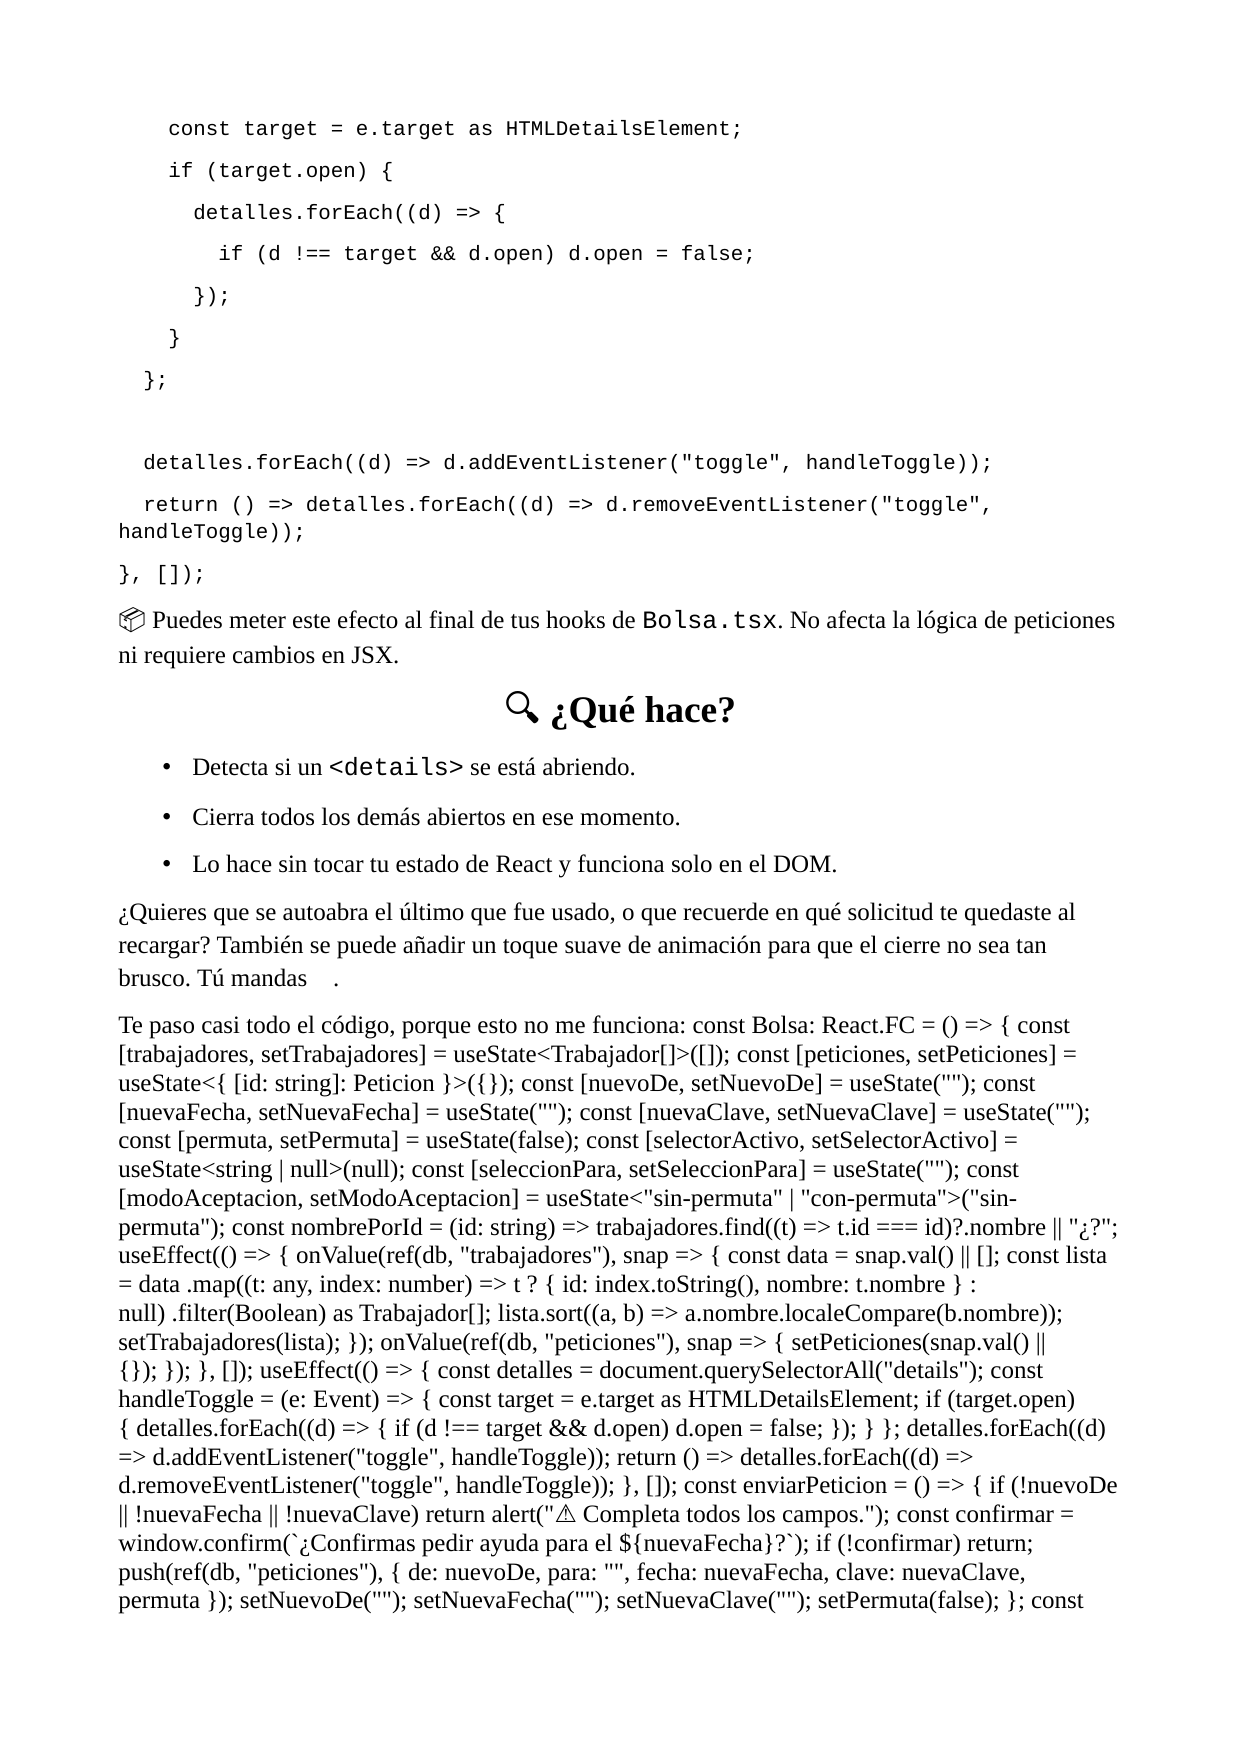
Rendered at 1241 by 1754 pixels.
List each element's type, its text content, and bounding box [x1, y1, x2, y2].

text Te paso casi todo el código, porque esto no me funciona: const Bolsa: React.FC = () => { const [trabajadores, setTrabajadores] = useState<Trabajador[]>([]); const [peticiones, setPeticiones] = useState<{ [id: string]: Peticion }>({}); const [nuevoDe, setNuevoDe] = useState(""); const [nuevaFecha, setNuevaFecha] = useState(""); const [nuevaClave, setNuevaClave] = useState(""); const [permuta, setPermuta] = useState(false); const [selectorActivo, setSelectorActivo] = useState<string | null>(null); const [seleccionPara, setSeleccionPara] = useState(""); const [modoAceptacion, setModoAceptacion] = useState<"sin-permuta" | "con-permuta">("sin-permuta"); const nombrePorId = (id: string) => trabajadores.find((t) => t.id === id)?.nombre || "¿?"; useEffect(() => { onValue(ref(db, "trabajadores"), snap => { const data = snap.val() || []; const lista = data .map((t: any, index: number) => t ? { id: index.toString(), nombre: t.nombre } : null) .filter(Boolean) as Trabajador[]; lista.sort((a, b) => a.nombre.localeCompare(b.nombre)); setTrabajadores(lista); }); onValue(ref(db, "peticiones"), snap => { setPeticiones(snap.val() || {}); }); }, []); useEffect(() => { const detalles = document.querySelectorAll("details"); const handleToggle = (e: Event) => { const target = e.target as HTMLDetailsElement; if (target.open) { detalles.forEach((d) => { if (d !== target && d.open) d.open = false; }); } }; detalles.forEach((d) => d.addEventListener("toggle", handleToggle)); return () => detalles.forEach((d) => d.removeEventListener("toggle", handleToggle)); }, []); const enviarPeticion = () => { if (!nuevoDe || !nuevaFecha || !nuevaClave) return alert("⚠️ Completa todos los campos."); const confirmar = window.confirm(`¿Confirmas pedir ayuda para el ${nuevaFecha}?`); if (!confirmar) return; push(ref(db, "peticiones"), { de: nuevoDe, para: "", fecha: nuevaFecha, clave: nuevaClave, permuta }); setNuevoDe(""); setNuevaFecha(""); setNuevaClave(""); setPermuta(false); }; const [118, 1011, 1122, 1614]
text } [118, 327, 1122, 351]
list Lo hace sin tocar tu estado de React y funciona solo en el DOM. [162, 849, 1122, 878]
text detalles.forEach((d) => { [118, 202, 1122, 225]
list Detecta si un <details> se está abriendo. [162, 752, 1122, 782]
text 📦 Puedes meter este efecto al final de tus hooks de Bolsa.tsx. No afecta la lógica de peticiones ni requiere cambios en JSX. [118, 605, 1122, 669]
text ¿Quieres que se autoabra el último que fue usado, o que recuerde en qué solicitud te quedaste al recargar? También se puede añadir un toque suave de animación para que el cierre no sea tan brusco. Tú mandas 🤝. [118, 897, 1122, 992]
text }, []); [118, 563, 1122, 587]
list Cierra todos los demás abiertos en ese momento. [162, 802, 1122, 830]
text return () => detalles.forEach((d) => d.removeEventListener("toggle", handleToggle)); [118, 494, 1122, 545]
text const target = e.target as HTMLDetailsElement; [118, 118, 1122, 142]
text if (target.open) { [118, 160, 1122, 183]
text if (d !== target && d.open) d.open = false; [118, 243, 1122, 267]
text detalles.forEach((d) => d.addEventListener("toggle", handleToggle)); [118, 452, 1122, 476]
text }; [118, 369, 1122, 392]
text }); [118, 285, 1122, 309]
subtitle 🔍 ¿Qué hace? [118, 687, 1122, 731]
